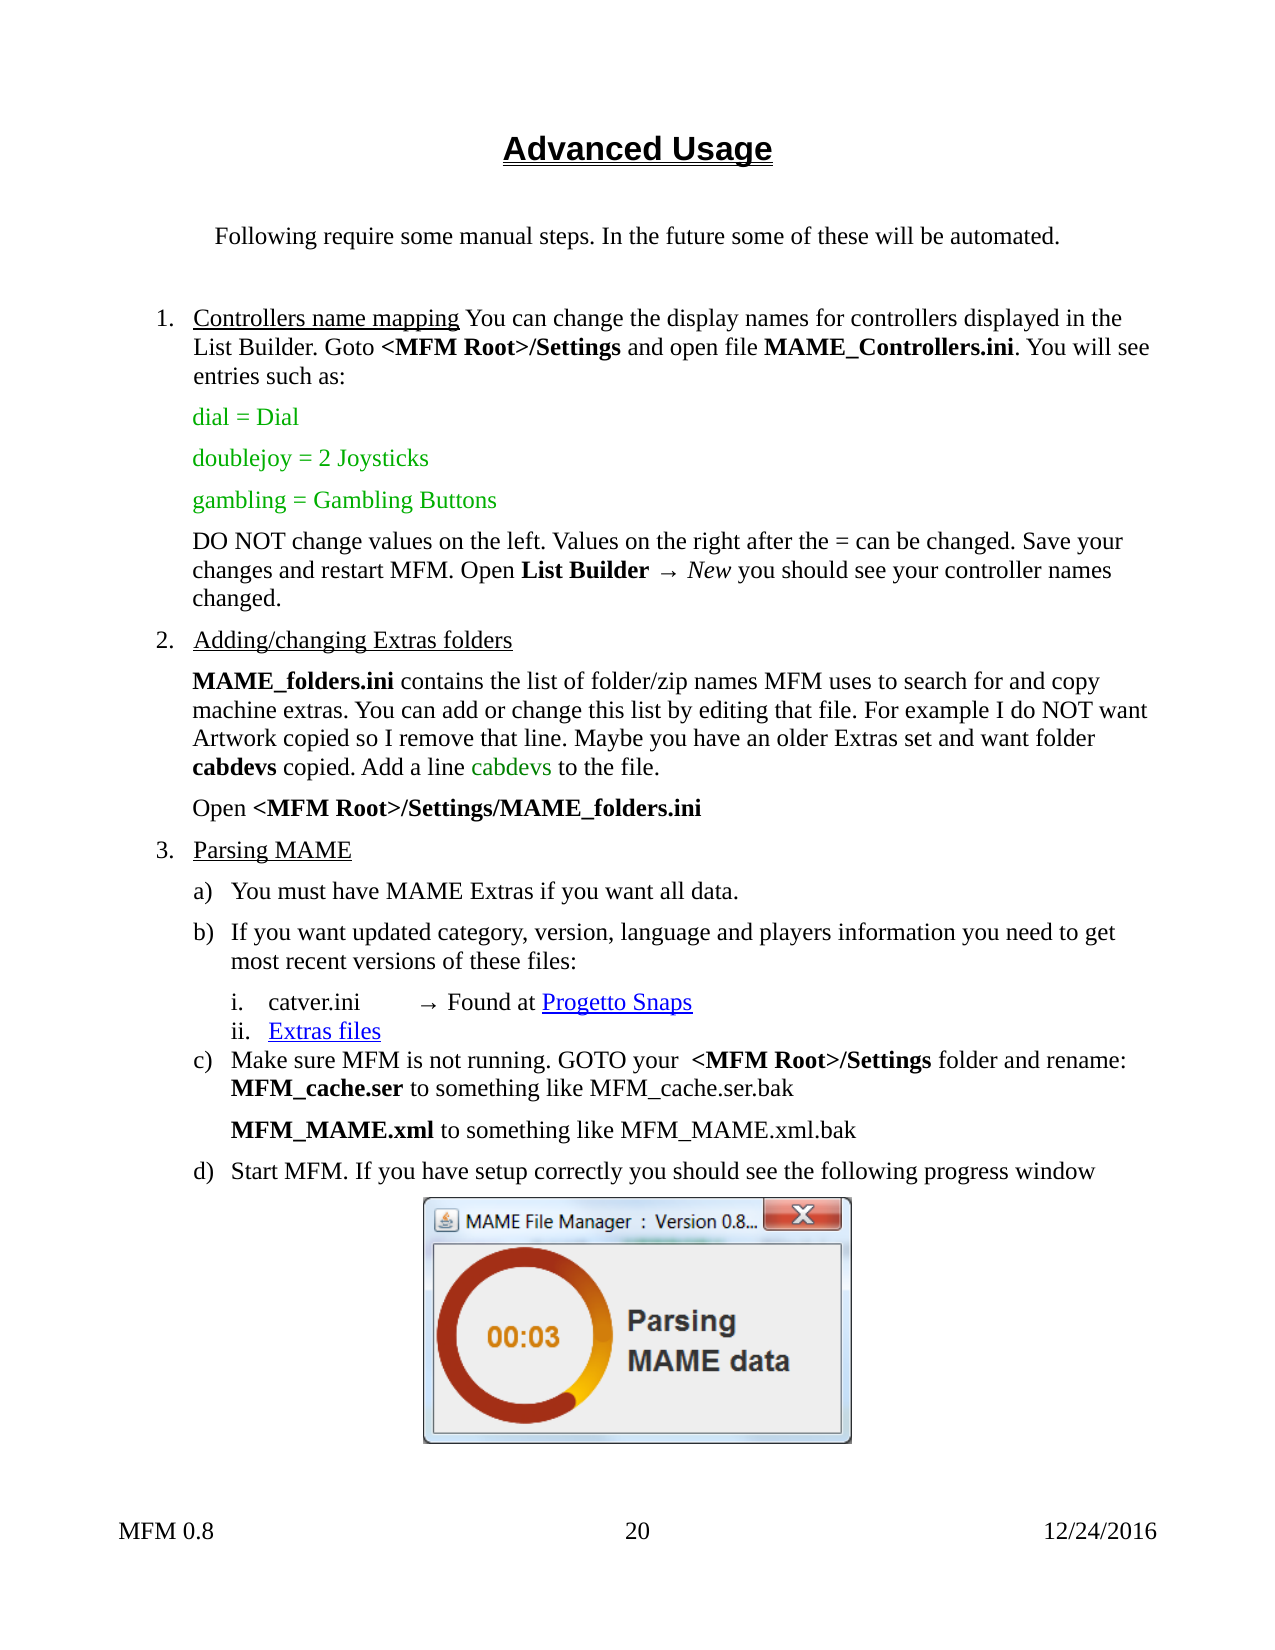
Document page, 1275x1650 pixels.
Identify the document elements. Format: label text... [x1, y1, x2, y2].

picture [423, 1197, 852, 1444]
text doublejoy = 2 Joysticks [192, 443, 1157, 472]
list MFM_MAME.xml to something like MFM_MAME.xml.bak [193, 1115, 1157, 1143]
list Make sure MFM is not running. GOTO your <MFM Root>/Settings folder and rename: MFM_cache.ser to something like MFM_cache.ser.bak [193, 1045, 1157, 1102]
list You must have MAME Extras if you want all data. [193, 876, 1157, 905]
text gambling = Gambling Buttons [192, 485, 1157, 513]
text MAME_folders.ini contains the list of folder/zip names MFM uses to search for and copy machine extras. You can add or change this list by editing that file. For example I do NOT want Artwork copied so I remove that line. Maybe you have an older Extras set and want folder cabdevs copied. Add a line cabdevs to the file. [192, 666, 1157, 781]
list Controllers name mapping You can change the display names for controllers displayed in the List Builder. Goto <MFM Root>/Settings and open file MAME_Controllers.ini. You will see entries such as: [156, 303, 1157, 390]
text dial = Dial [192, 402, 1157, 431]
text DO NOT change values on the left. Values on the right after the = can be changed. Save your changes and restart MFM. Open List Builder → New you should see your controller names changed. [192, 526, 1157, 612]
list Extras files [231, 1016, 1157, 1045]
list Parsing MAME [156, 835, 1157, 863]
list Adding/changing Extras folders [156, 625, 1157, 653]
list catver.ini → Found at Progetto Snaps [231, 987, 1157, 1016]
list Start MFM. If you have setup correctly you should see the following progress window [193, 1156, 1157, 1185]
text Open <MFM Root>/Settings/MAME_folders.ini [192, 793, 1157, 822]
list If you want updated category, version, language and players information you need to get most recent versions of these files: [193, 917, 1157, 975]
text Following require some manual steps. In the future some of these will be automated. [118, 221, 1157, 250]
subtitle Advanced Usage [118, 128, 1157, 167]
